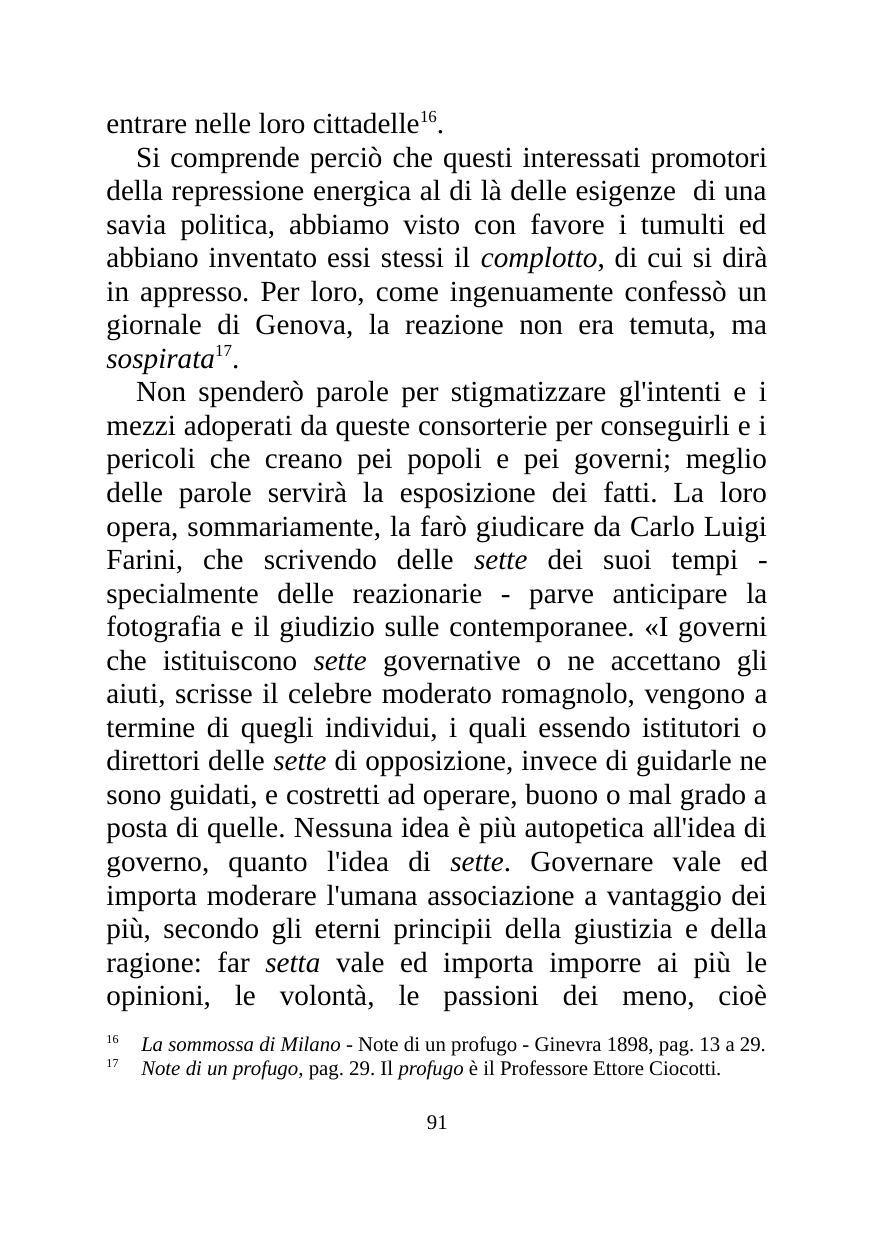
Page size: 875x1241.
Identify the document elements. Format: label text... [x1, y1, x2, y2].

text Si comprende perciò che questi interessati promotori della repressione energica al di là delle esigenze di una savia politica, abbiamo visto con favore i tumulti ed abbiano inventato essi stessi il complotto, di cui si dirà in appresso. Per loro, come ingenuamente confessò un giornale di Genova, la reazione non era temuta, ma sospirata. [106, 140, 768, 374]
text Note di un profugo, pag. 29. Il profugo è il Professore Ettore Ciocotti. [106, 1056, 768, 1080]
text Non spenderò parole per stigmatizzare gl'intenti e i mezzi adoperati da queste consorterie per conseguirli e i pericoli che creano pei popoli e pei governi; meglio delle parole servirà la esposizione dei fatti. La loro opera, sommariamente, la farò giudicare da Carlo Luigi Farini, che scrivendo delle sette dei suoi tempi - specialmente delle reazionarie - parve anticipare la fotografia e il giudizio sulle contemporanee. «I governi che istituiscono sette governative o ne accettano gli aiuti, scrisse il celebre moderato romagnolo, vengono a termine di quegli individui, i quali essendo istitutori o direttori delle sette di opposizione, invece di guidarle ne sono guidati, e costretti ad operare, buono o mal grado a posta di quelle. Nessuna idea è più autopetica all'idea di governo, quanto l'idea di sette. Governare vale ed importa moderare l'umana associazione a vantaggio dei più, secondo gli eterni principii della giustizia e della ragione: far setta vale ed importa imporre ai più le opinioni, le volontà, le passioni dei meno, cioè [106, 374, 768, 1012]
text entrare nelle loro cittadelle. [106, 106, 768, 140]
text La sommossa di Milano - Note di un profugo - Ginevra 1898, pag. 13 a 29. [106, 1032, 768, 1056]
